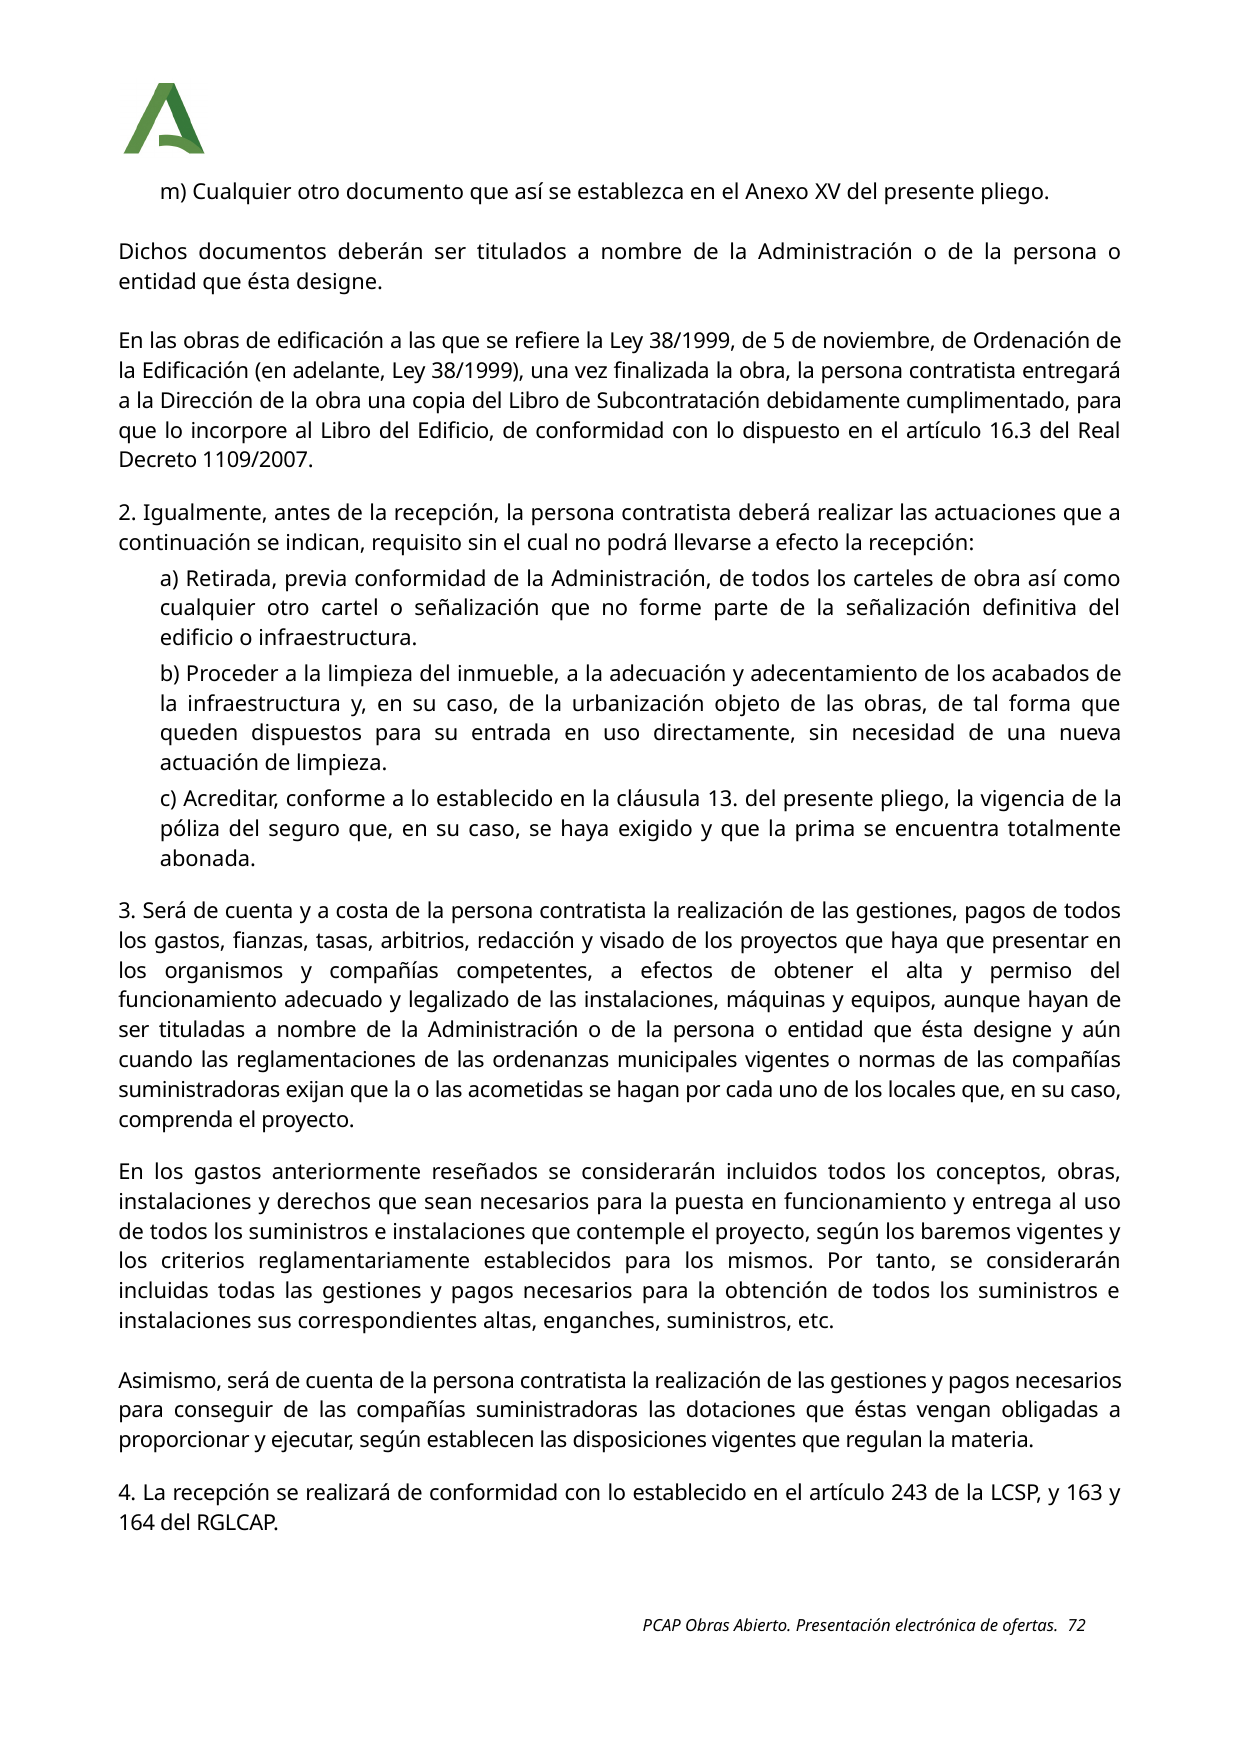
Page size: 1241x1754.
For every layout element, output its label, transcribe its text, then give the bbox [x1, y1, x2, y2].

text c) Acreditar, conforme a lo establecido en la cláusula 13. del presente pliego, la vigencia de la póliza del seguro que, en su caso, se haya exigido y que la prima se encuentra totalmente abonada. [159, 783, 1122, 872]
text En los gastos anteriormente reseñados se considerarán incluidos todos los conceptos, obras, instalaciones y derechos que sean necesarios para la puesta en funcionamiento y entrega al uso de todos los suministros e instalaciones que contemple el proyecto, según los baremos vigentes y los criterios reglamentariamente establecidos para los mismos. Por tanto, se considerarán incluidas todas las gestiones y pagos necesarios para la obtención de todos los suministros e instalaciones sus correspondientes altas, enganches, suministros, etc. [118, 1156, 1122, 1335]
text 4. La recepción se realizará de conformidad con lo establecido en el artículo 243 de la LCSP, y 163 y 164 del RGLCAP. [118, 1477, 1122, 1536]
text m) Cualquier otro documento que así se establezca en el Anexo XV del presente pliego. [159, 176, 1122, 206]
picture [119, 78, 209, 158]
text a) Retirada, previa conformidad de la Administración, de todos los carteles de obra así como cualquier otro cartel o señalización que no forme parte de la señalización definitiva del edificio o infraestructura. [159, 562, 1122, 652]
text 2. Igualmente, antes de la recepción, la persona contratista deberá realizar las actuaciones que a continuación se indican, requisito sin el cual no podrá llevarse a efecto la recepción: [118, 497, 1122, 557]
text Asimismo, será de cuenta de la persona contratista la realización de las gestiones y pagos necesarios para conseguir de las compañías suministradoras las dotaciones que éstas vengan obligadas a proporcionar y ejecutar, según establecen las disposiciones vigentes que regulan la materia. [118, 1364, 1122, 1454]
text b) Proceder a la limpieza del inmueble, a la adecuación y adecentamiento de los acabados de la infraestructura y, en su caso, de la urbanización objeto de las obras, de tal forma que queden dispuestos para su entrada en uso directamente, sin necesidad de una nueva actuación de limpieza. [159, 658, 1122, 777]
text 3. Será de cuenta y a costa de la persona contratista la realización de las gestiones, pagos de todos los gastos, fianzas, tasas, arbitrios, redacción y visado de los proyectos que haya que presentar en los organismos y compañías competentes, a efectos de obtener el alta y permiso del funcionamiento adecuado y legalizado de las instalaciones, máquinas y equipos, aunque hayan de ser tituladas a nombre de la Administración o de la persona o entidad que ésta designe y aún cuando las reglamentaciones de las ordenanzas municipales vigentes o normas de las compañías suministradoras exijan que la o las acometidas se hagan por cada uno de los locales que, en su caso, comprenda el proyecto. [118, 895, 1122, 1133]
text En las obras de edificación a las que se refiere la Ley 38/1999, de 5 de noviembre, de Ordenación de la Edificación (en adelante, Ley 38/1999), una vez finalizada la obra, la persona contratista entregará a la Dirección de la obra una copia del Libro de Subcontratación debidamente cumplimentado, para que lo incorpore al Libro del Edificio, de conformidad con lo dispuesto en el artículo 16.3 del Real Decreto 1109/2007. [118, 325, 1122, 474]
text Dichos documentos deberán ser titulados a nombre de la Administración o de la persona o entidad que ésta designe. [118, 236, 1122, 296]
